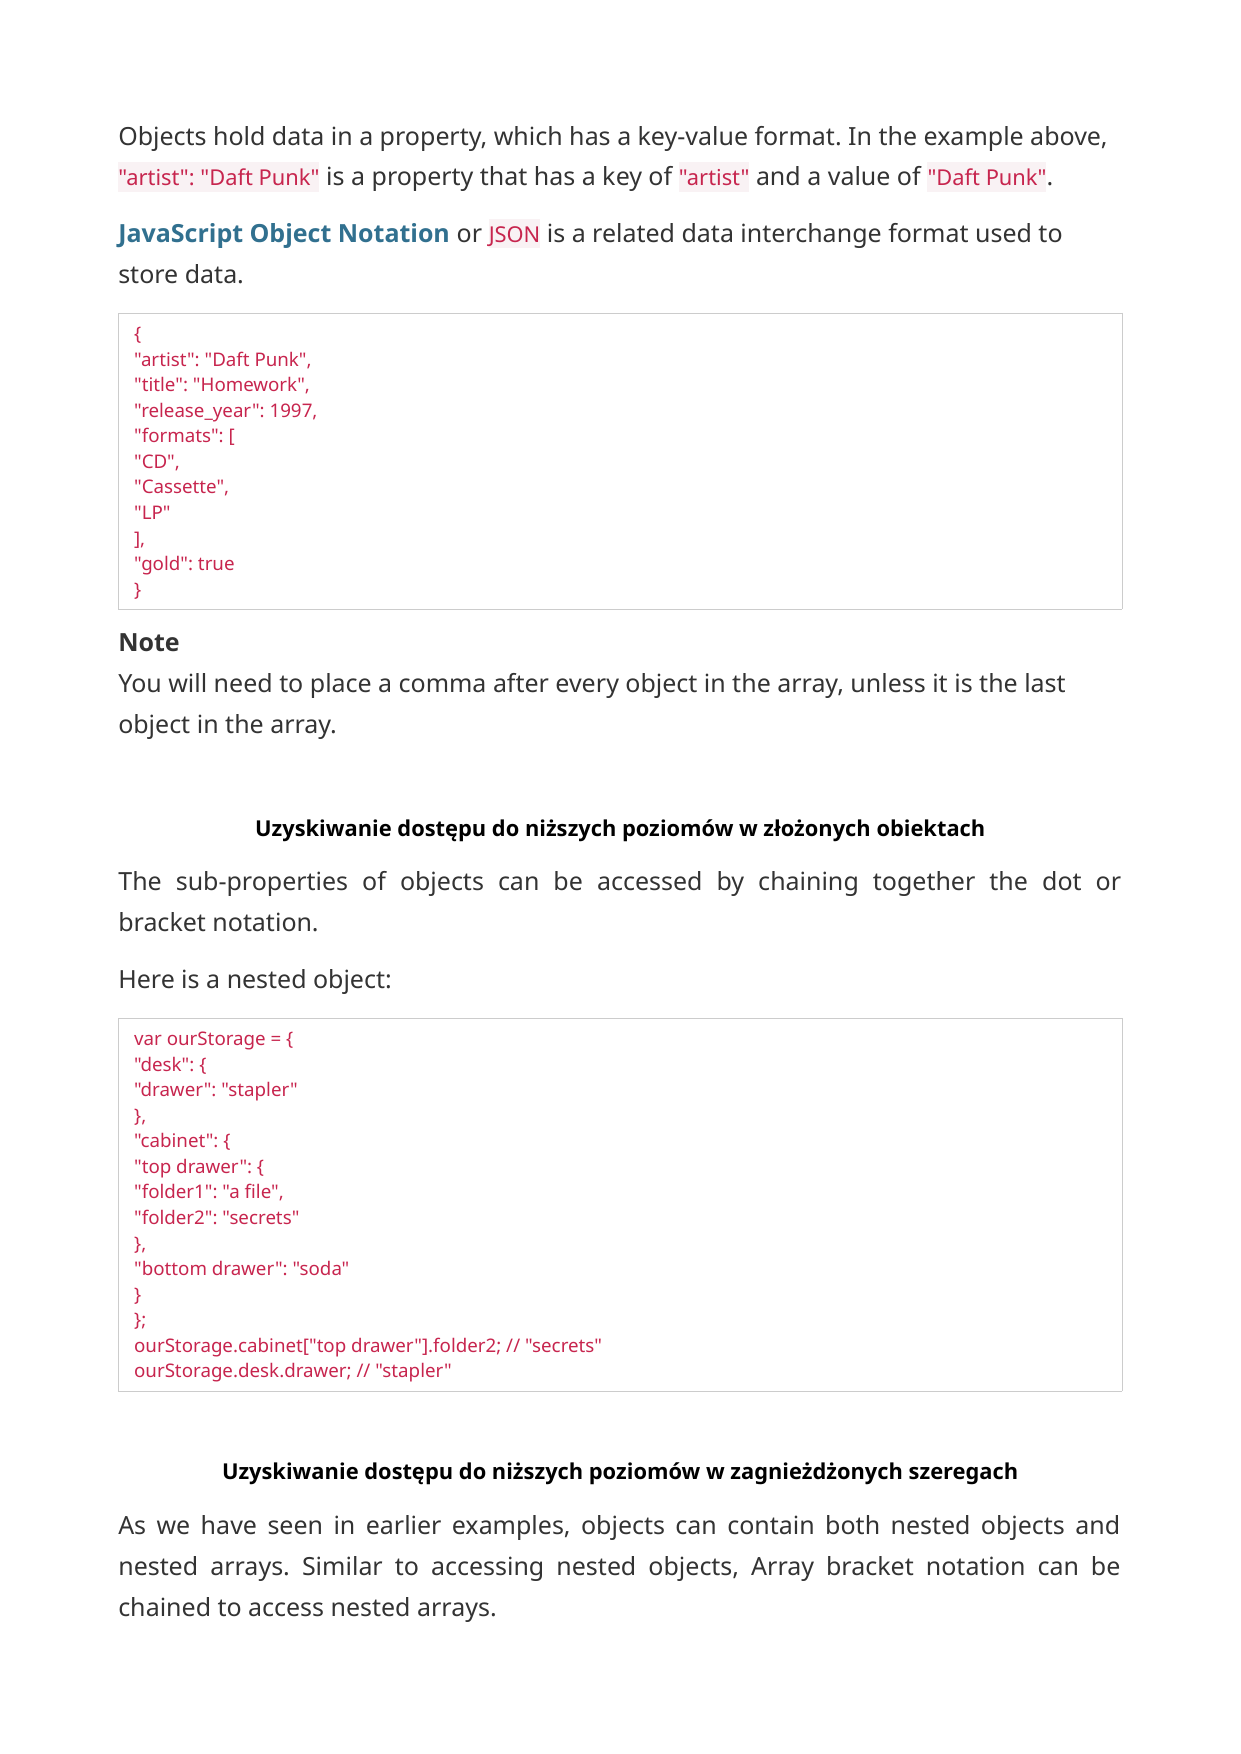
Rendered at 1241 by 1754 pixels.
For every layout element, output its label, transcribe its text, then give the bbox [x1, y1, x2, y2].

text var ourStorage = { "desk": { "drawer": "stapler" }, "cabinet": { "top drawer": { "folder1": "a file", "folder2": "secrets" }, "bottom drawer": "soda" } }; ourStorage.cabinet["top drawer"].folder2; // "secrets" ourStorage.desk.drawer; // "stapler" [119, 1019, 1122, 1391]
text { "artist": "Daft Punk", "title": "Homework", "release_year": 1997, "formats": [ "CD", "Cassette", "LP" ], "gold": true } [119, 314, 1122, 609]
text Uzyskiwanie dostępu do niższych poziomów w zagnieżdżonych szeregach [118, 1456, 1122, 1486]
text JavaScript Object Notation or JSON is a related data interchange format used to store data. [118, 215, 1122, 290]
text Uzyskiwanie dostępu do niższych poziomów w złożonych obiektach [118, 813, 1122, 842]
text Note You will need to place a comma after every object in the array, unless it is the last object in the array. [118, 625, 1122, 741]
text The sub-properties of objects can be accessed by chaining together the dot or bracket notation. [118, 864, 1122, 939]
text Objects hold data in a property, which has a key-value format. In the example above, "artist": "Daft Punk" is a property that has a key of "artist" and a value of "Daft Punk". [118, 118, 1122, 193]
text As we have seen in earlier examples, objects can contain both nested objects and nested arrays. Similar to accessing nested objects, Array bracket notation can be chained to access nested arrays. [118, 1508, 1122, 1623]
text Here is a nested object: [118, 961, 1122, 995]
